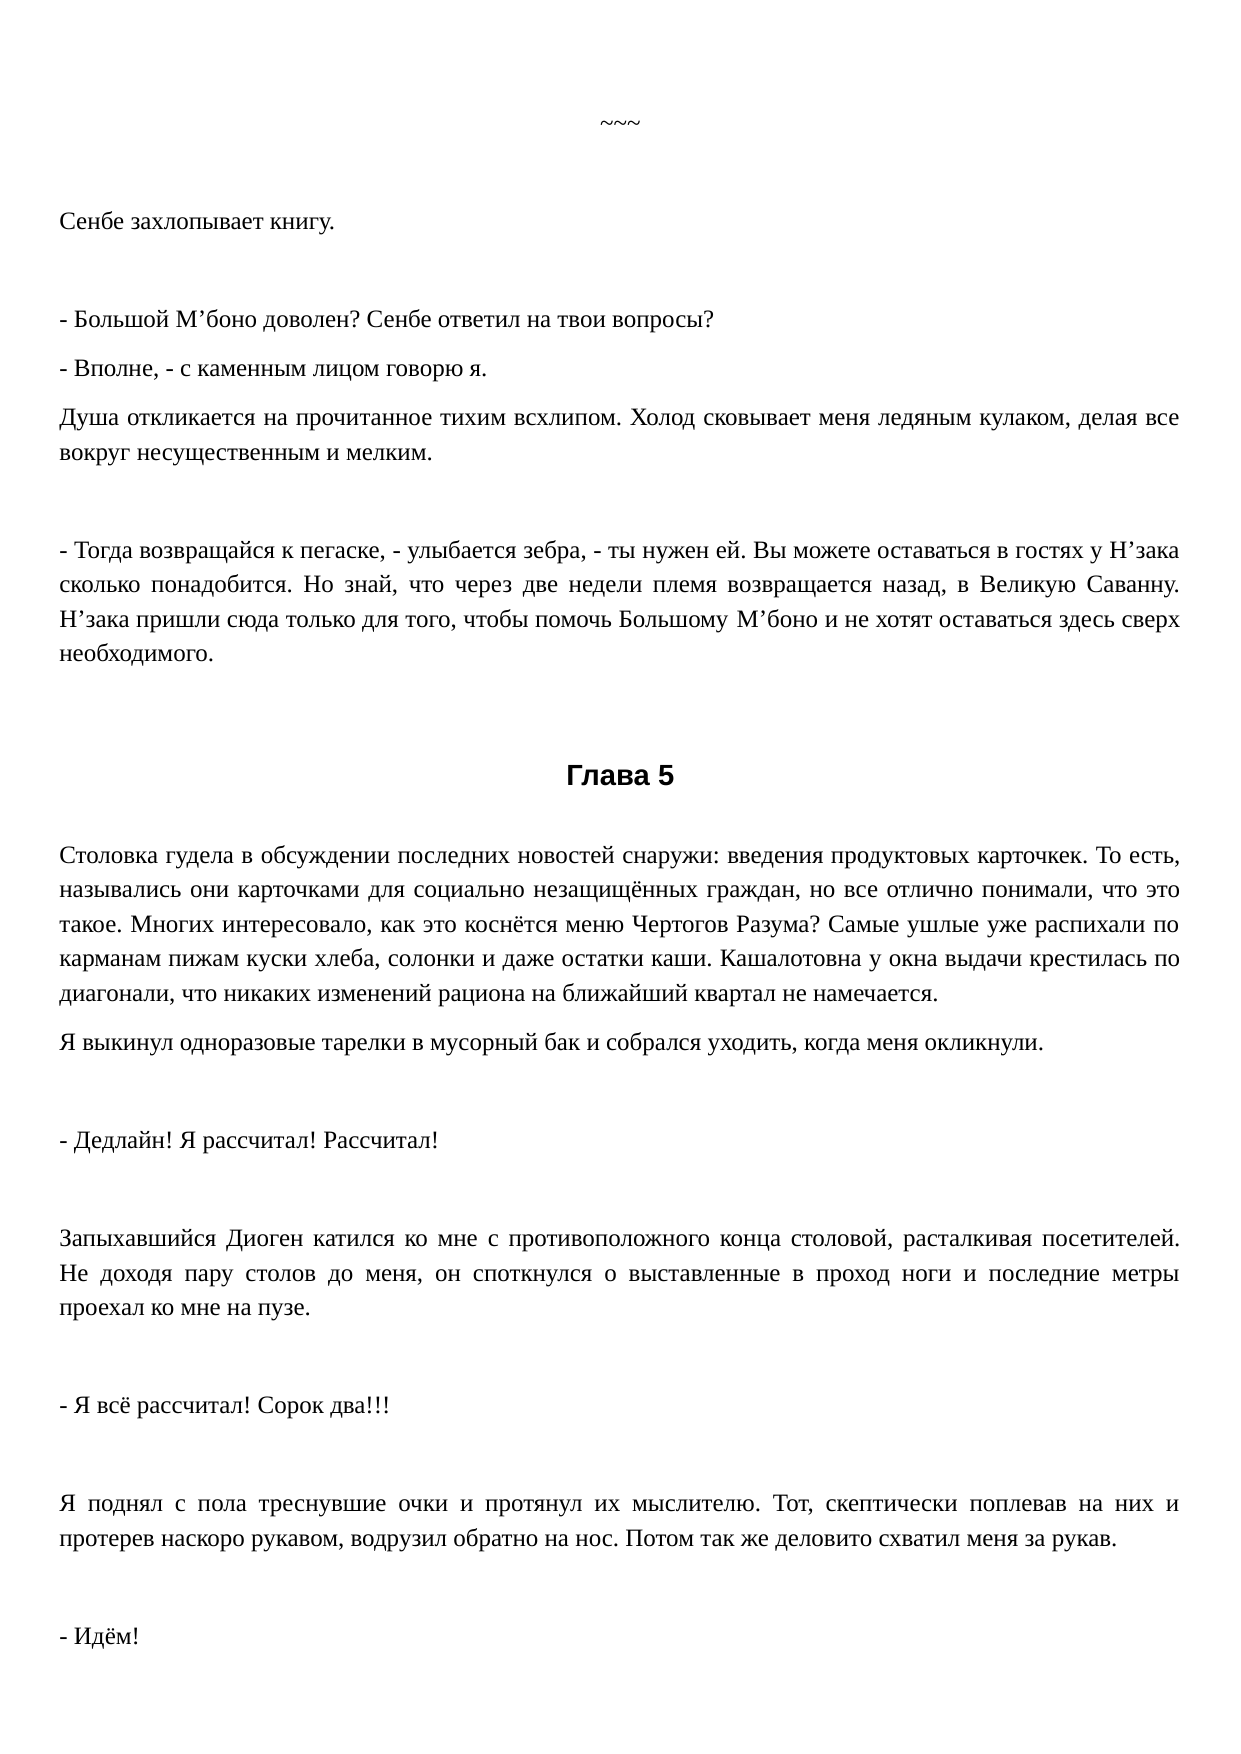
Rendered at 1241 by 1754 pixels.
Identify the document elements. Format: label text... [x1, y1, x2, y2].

text - Тогда возвращайся к пегаске, - улыбается зебра, - ты нужен ей. Вы можете оставаться в гостях у Н’зака сколько понадобится. Но знай, что через две недели племя возвращается назад, в Великую Саванну. Н’зака пришли сюда только для того, чтобы помочь Большому М’боно и не хотят оставаться здесь сверх необходимого. [59, 535, 1181, 667]
text Я поднял с пола треснувшие очки и протянул их мыслителю. Тот, скептически поплевав на них и протерев наскоро рукавом, водрузил обратно на нос. Потом так же деловито схватил меня за рукав. [59, 1488, 1181, 1552]
text Сенбе захлопывает книгу. [59, 206, 1181, 235]
text ~~~ [59, 108, 1181, 137]
text Запыхавшийся Диоген катился ко мне с противоположного конца столовой, расталкивая посетителей. Не доходя пару столов до меня, он споткнулся о выставленные в проход ноги и последние метры проехал ко мне на пузе. [59, 1223, 1181, 1321]
text - Дедлайн! Я рассчитал! Рассчитал! [59, 1125, 1181, 1154]
text - Большой М’боно доволен? Сенбе ответил на твои вопросы? [59, 304, 1181, 333]
text - Идём! [59, 1621, 1181, 1650]
text - Я всё рассчитал! Сорок два!!! [59, 1390, 1181, 1419]
text Я выкинул одноразовые тарелки в мусорный бак и собрался уходить, когда меня окликнули. [59, 1027, 1181, 1056]
text Душа откликается на прочитанное тихим всхлипом. Холод сковывает меня ледяным кулаком, делая все вокруг несущественным и мелким. [59, 402, 1181, 466]
subtitle Глава 5 [59, 757, 1181, 791]
text - Вполне, - с каменным лицом говорю я. [59, 353, 1181, 382]
text Столовка гудела в обсуждении последних новостей снаружи: введения продуктовых карточкек. То есть, назывались они карточками для социально незащищённых граждан, но все отлично понимали, что это такое. Многих интересовало, как это коснётся меню Чертогов Разума? Самые ушлые уже распихали по карманам пижам куски хлеба, солонки и даже остатки каши. Кашалотовна у окна выдачи крестилась по диагонали, что никаких изменений рациона на ближайший квартал не намечается. [59, 840, 1181, 1007]
